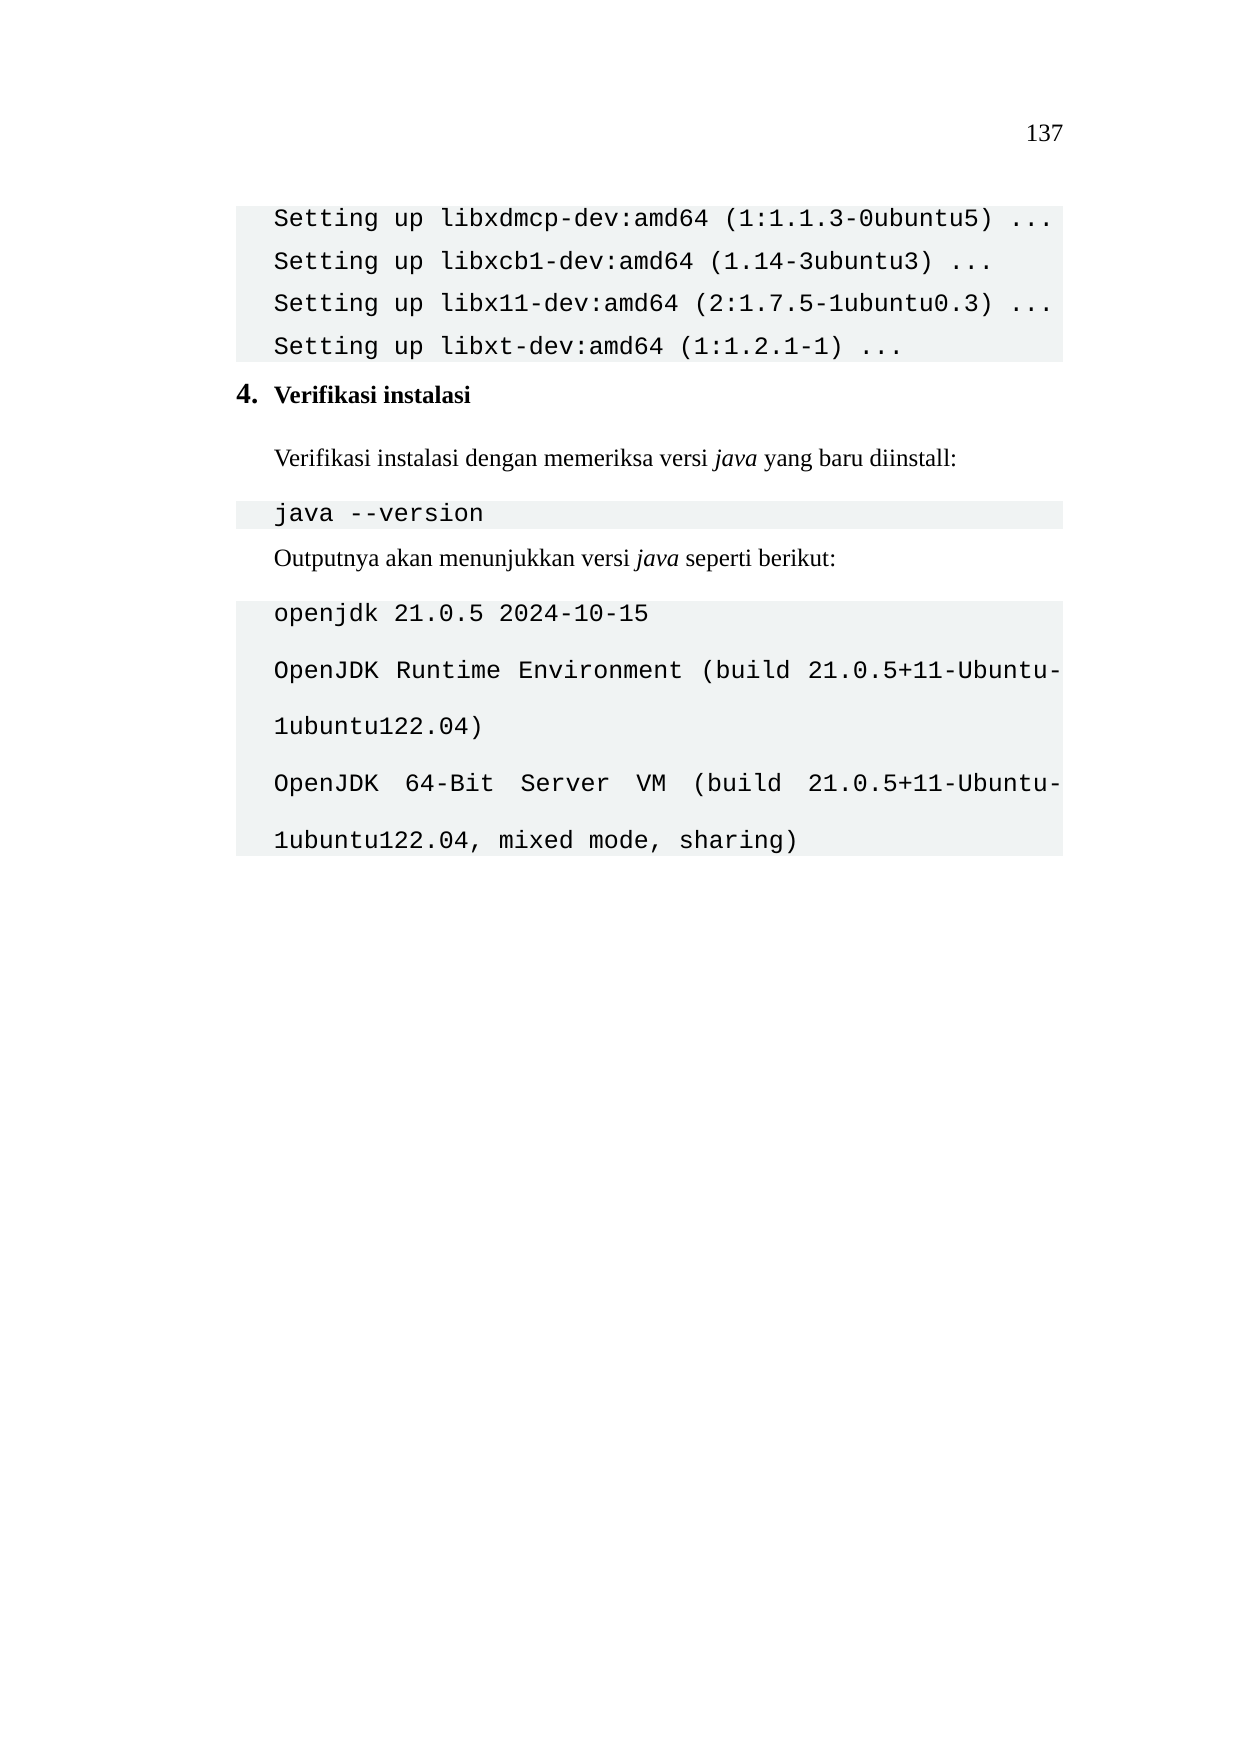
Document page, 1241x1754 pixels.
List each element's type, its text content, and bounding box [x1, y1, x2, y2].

list Verifikasi instalasi dengan memeriksa versi java yang baru diinstall: [236, 443, 1063, 472]
list Setting up libxdmcp-dev:amd64 (1:1.1.3-0ubuntu5) ... [236, 206, 1063, 234]
list Setting up libxt-dev:amd64 (1:1.2.1-1) ... [236, 333, 1063, 362]
list Verifikasi instalasi [236, 376, 1063, 409]
list Outputnya akan menunjukkan versi java seperti berikut: [236, 543, 1063, 572]
list Setting up libx11-dev:amd64 (2:1.7.5-1ubuntu0.3) ... [236, 291, 1063, 319]
list openjdk 21.0.5 2024-10-15 [236, 601, 1063, 629]
list OpenJDK Runtime Environment (build 21.0.5+11-Ubuntu-1ubuntu122.04) [236, 657, 1063, 742]
list OpenJDK 64-Bit Server VM (build 21.0.5+11-Ubuntu-1ubuntu122.04, mixed mode, sharing) [236, 771, 1063, 856]
list java --version [236, 501, 1063, 529]
list Setting up libxcb1-dev:amd64 (1.14-3ubuntu3) ... [236, 248, 1063, 277]
